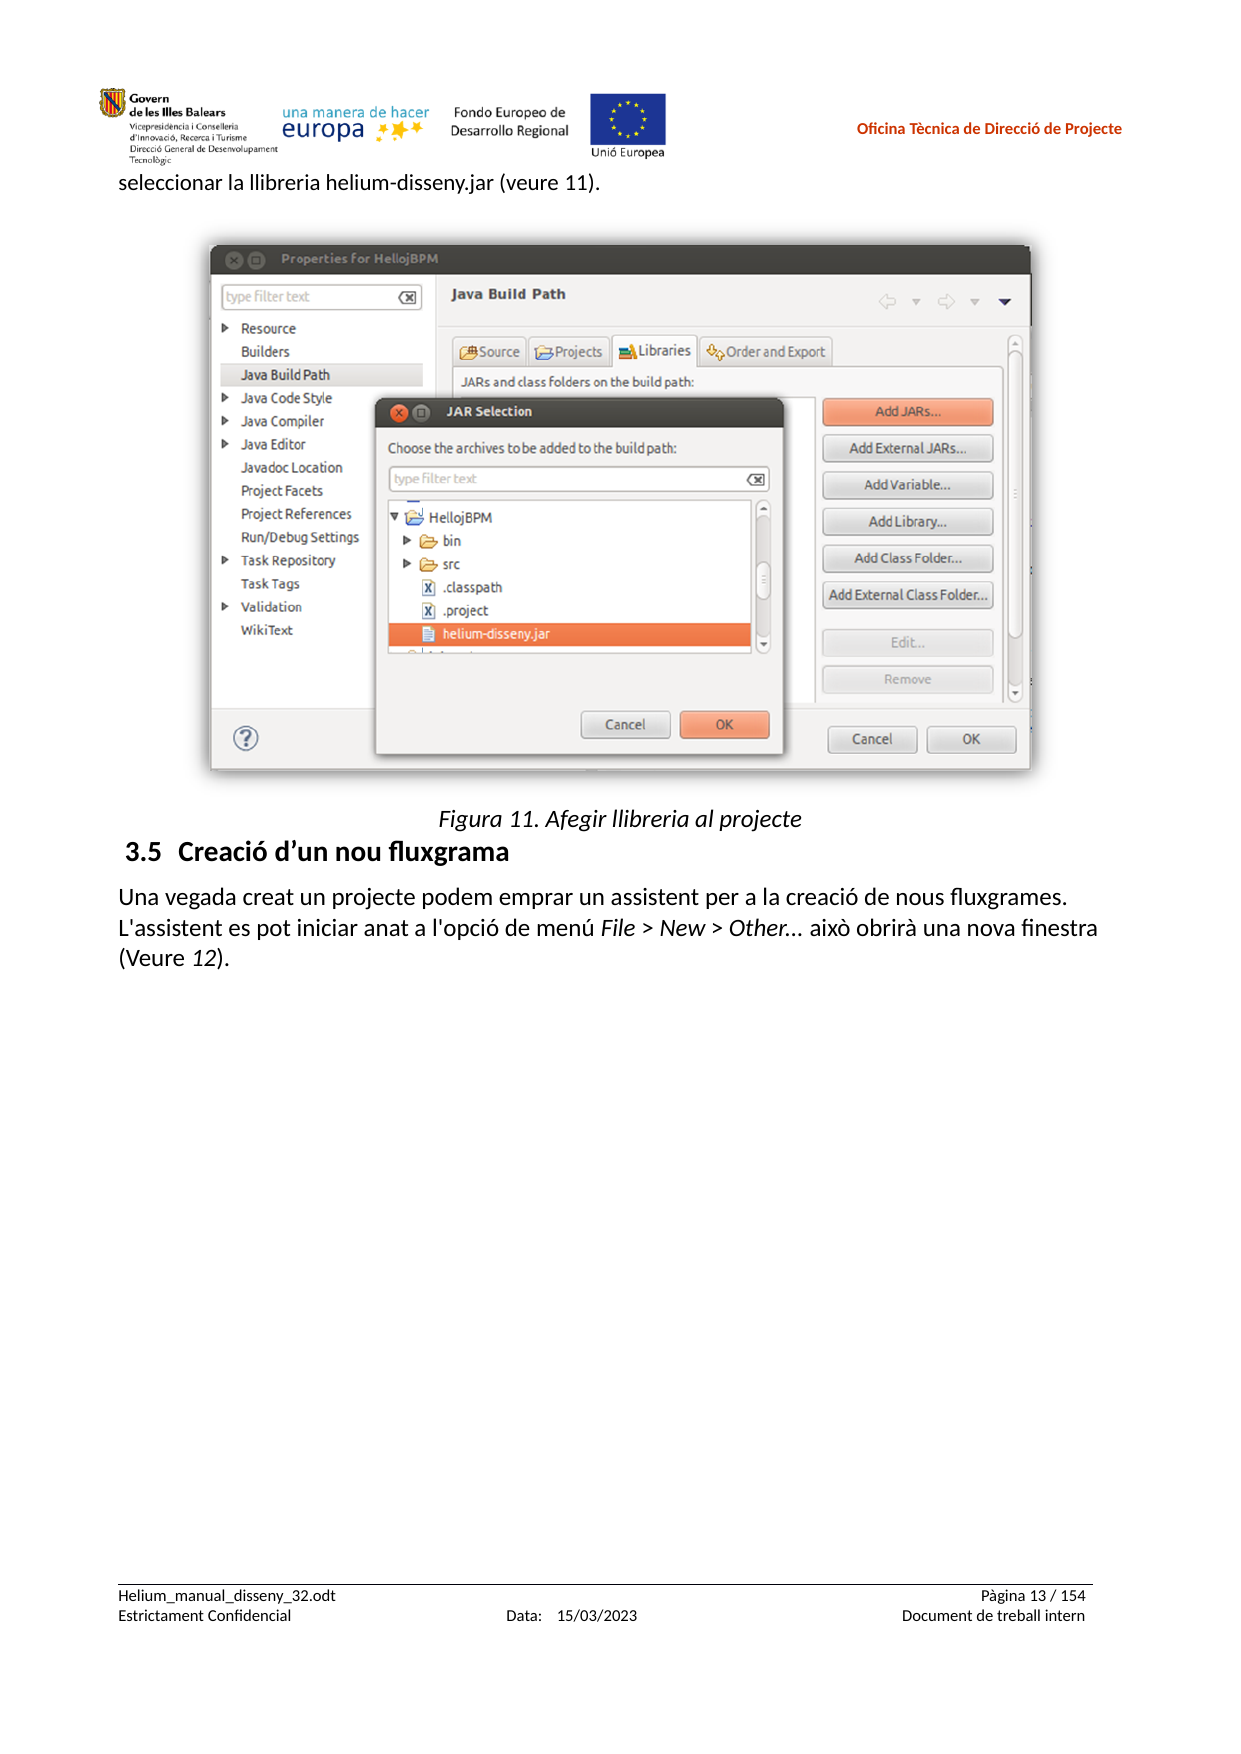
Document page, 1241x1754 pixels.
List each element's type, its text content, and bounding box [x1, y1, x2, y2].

subtitle [158, 200, 1082, 213]
text Una vegada creat un projecte podem emprar un assistent per a la creació de nous fluxgrames. L'assistent es pot iniciar anat a l'opció de menú File > New > Other... això obrirà una nova finestra (Veure 12). [118, 882, 1122, 973]
subtitle Creació d’un nou fluxgrama [118, 803, 1122, 869]
text Figura 11. Afegir llibreria al projecte [158, 803, 1082, 833]
text seleccionar la llibreria helium-disseny.jar (veure 11). [118, 168, 1122, 196]
picture [176, 212, 1064, 803]
picture [99, 87, 668, 166]
